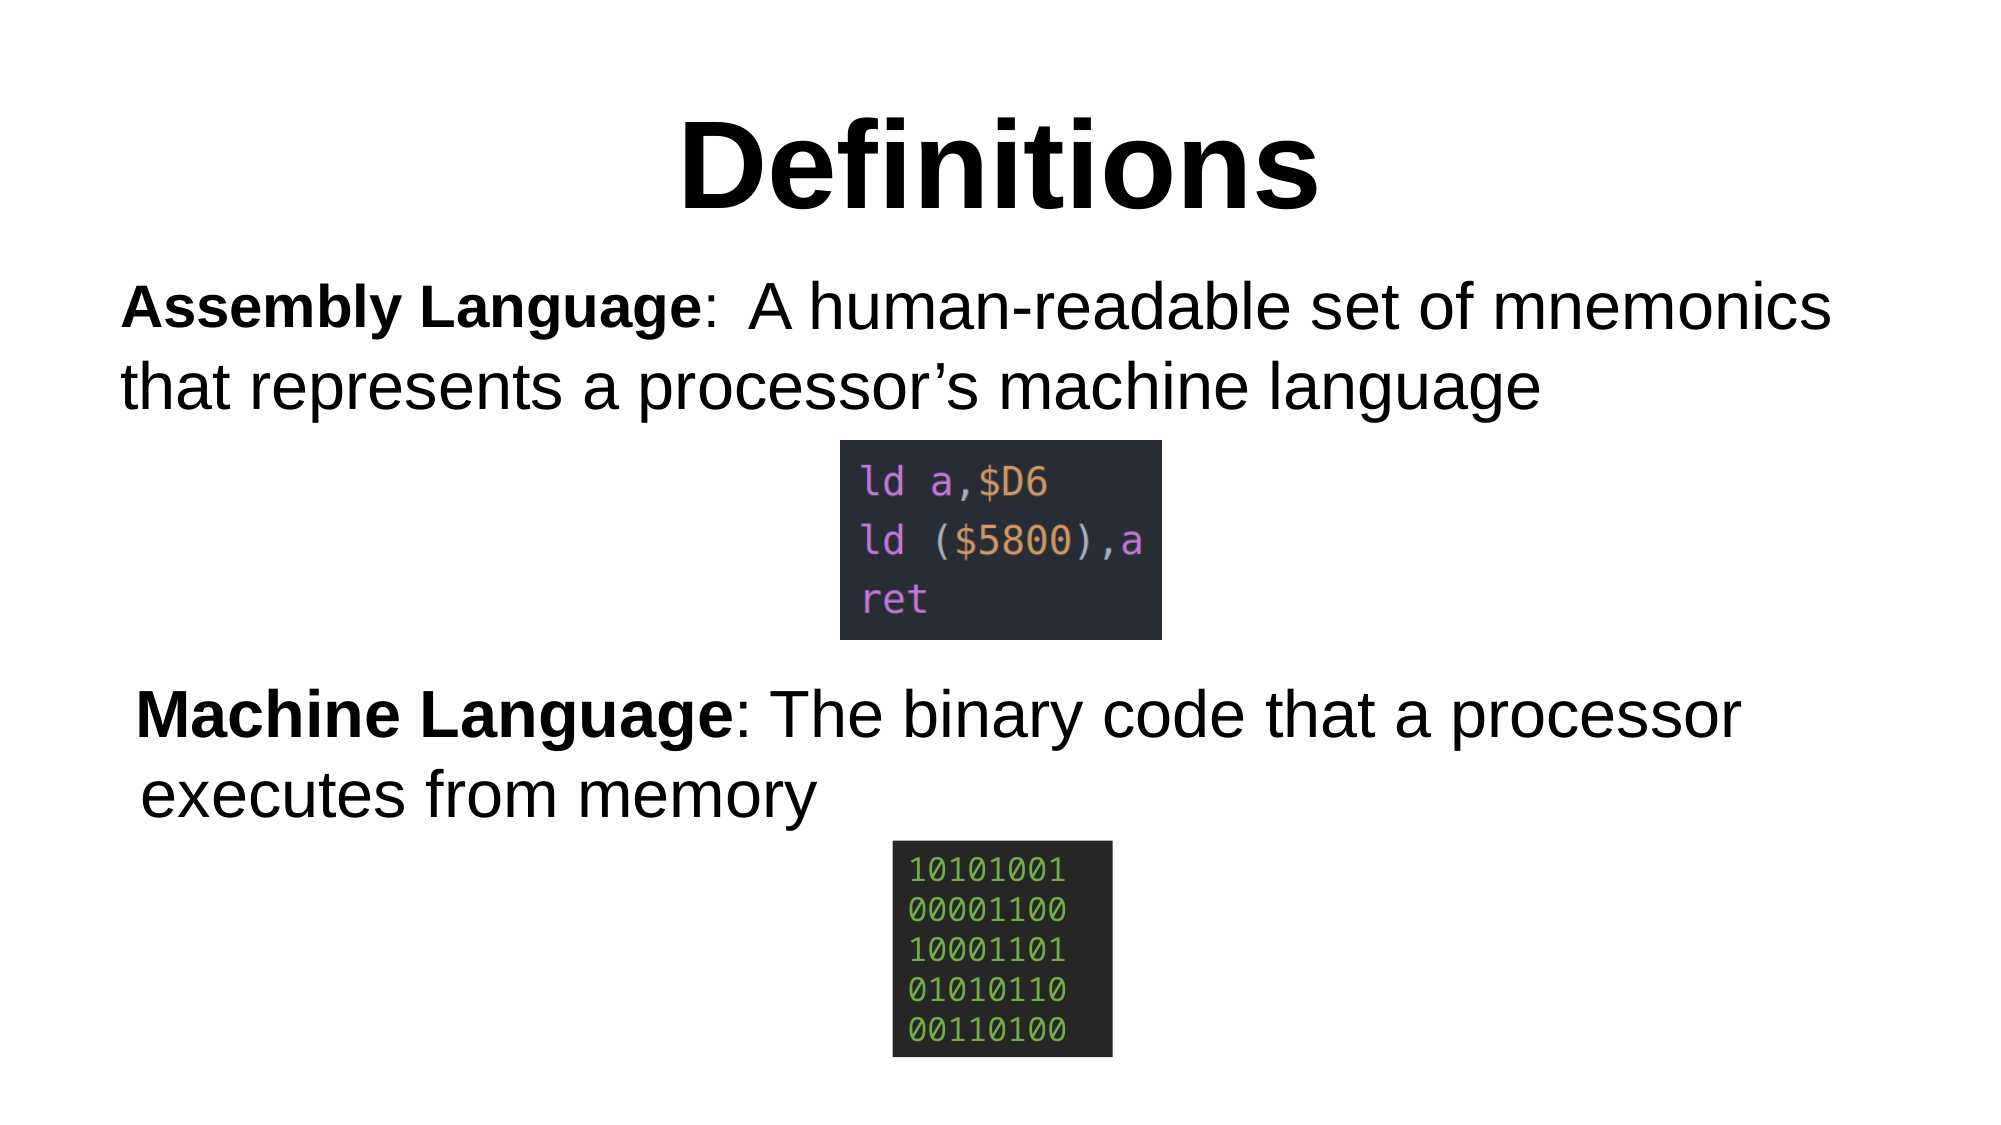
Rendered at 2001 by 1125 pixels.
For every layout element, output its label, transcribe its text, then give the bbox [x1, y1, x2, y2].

list Assembly Language: [105, 268, 1831, 349]
picture [840, 440, 1162, 641]
text_box The binary code that a processor executes from memory [125, 663, 1891, 841]
text_box A human-readable set of mnemonics that represents a processor’s machine language [105, 255, 1921, 511]
text_box Machine Language: [120, 672, 1846, 753]
text_box 10101001 00001100 10001101 01010110 00110100 [892, 840, 1113, 1058]
title Definitions [137, 59, 1863, 278]
